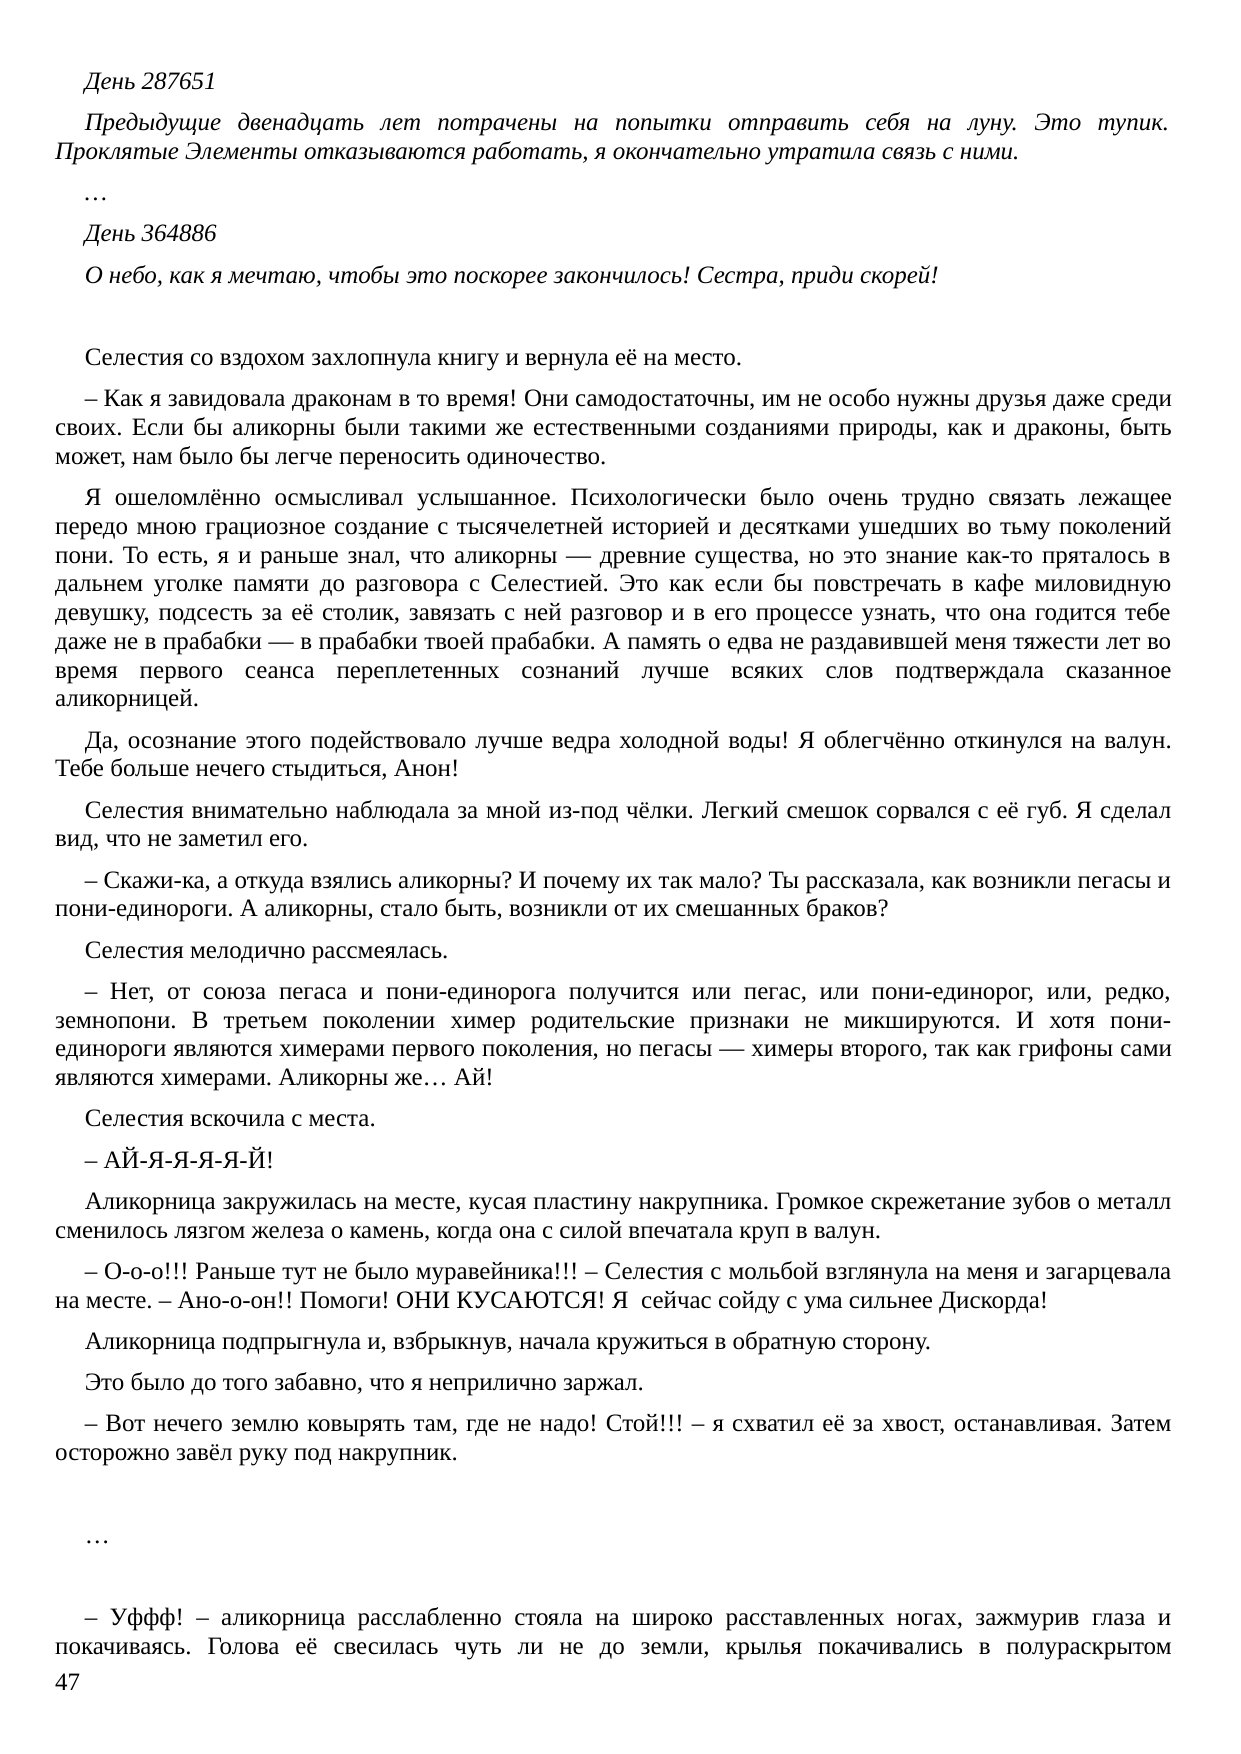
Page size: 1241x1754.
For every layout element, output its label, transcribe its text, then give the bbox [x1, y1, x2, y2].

text – Нет, от союза пегаса и пони-единорога получится или пегас, или пони-единорог, или, редко, земнопони. В третьем поколении химер родительские признаки не микшируются. И хотя пони-единороги являются химерами первого поколения, но пегасы — химеры второго, так как грифоны сами являются химерами. Аликорны же… Ай! [55, 976, 1173, 1091]
text – Вот нечего землю ковырять там, где не надо! Стой!!! – я схватил её за хвост, останавливая. Затем осторожно завёл руку под накрупник. [55, 1408, 1173, 1466]
text Селестия вскочила с места. [55, 1103, 1173, 1132]
text Это было до того забавно, что я неприлично заржал. [55, 1367, 1173, 1396]
text Я ошеломлённо осмысливал услышанное. Психологически было очень трудно связать лежащее передо мною грациозное создание с тысячелетней историей и десятками ушедших во тьму поколений пони. То есть, я и раньше знал, что аликорны — древние существа, но это знание как-то пряталось в дальнем уголке памяти до разговора с Селестией. Это как если бы повстречать в кафе миловидную девушку, подсесть за её столик, завязать с ней разговор и в его процессе узнать, что она годится тебе даже не в прабабки — в прабабки твоей прабабки. А память о едва не раздавившей меня тяжести лет во время первого сеанса переплетенных сознаний лучше всяких слов подтверждала сказанное аликорницей. [55, 482, 1173, 712]
text Да, осознание этого подействовало лучше ведра холодной воды! Я облегчённо откинулся на валун. Тебе больше нечего стыдиться, Анон! [55, 725, 1173, 782]
text Селестия со вздохом захлопнула книгу и вернула её на место. [55, 342, 1173, 371]
text – О-о-о!!! Раньше тут не было муравейника!!! – Селестия с мольбой взглянула на меня и загарцевала на месте. – Ано-о-он!! Помоги! ОНИ КУСАЮТСЯ! Я сейчас сойду с ума сильнее Дискорда! [55, 1256, 1173, 1313]
text Аликорница подпрыгнула и, взбрыкнув, начала кружиться в обратную сторону. [55, 1326, 1173, 1355]
text Аликорница закружилась на месте, кусая пластину накрупника. Громкое скрежетание зубов о металл сменилось лязгом железа о камень, когда она с силой впечатала круп в валун. [55, 1186, 1173, 1243]
text – Как я завидовала драконам в то время! Они самодостаточны, им не особо нужны друзья даже среди своих. Если бы аликорны были такими же естественными созданиями природы, как и драконы, быть может, нам было бы легче переносить одиночество. [55, 383, 1173, 470]
text Селестия мелодично рассмеялась. [55, 935, 1173, 963]
text День 364886 [55, 218, 1173, 247]
text – Скажи-ка, а откуда взялись аликорны? И почему их так мало? Ты рассказала, как возникли пегасы и пони-единороги. А аликорны, стало быть, возникли от их смешанных браков? [55, 865, 1173, 922]
text – АЙ-Я-Я-Я-Я-Й! [55, 1145, 1173, 1173]
text Предыдущие двенадцать лет потрачены на попытки отправить себя на луну. Это тупик. Проклятые Элементы отказываются работать, я окончательно утратила связь с ними. [55, 107, 1173, 165]
text … [55, 1520, 1173, 1548]
text День 287651 [55, 66, 1173, 95]
text … [55, 177, 1173, 206]
text Селестия внимательно наблюдала за мной из-под чёлки. Легкий смешок сорвался с её губ. Я сделал вид, что не заметил его. [55, 795, 1173, 852]
text – Уффф! – аликорница расслабленно стояла на широко расставленных ногах, зажмурив глаза и покачиваясь. Голова её свесилась чуть ли не до земли, крылья покачивались в полураскрытом [55, 1602, 1173, 1660]
text О небо, как я мечтаю, чтобы это поскорее закончилось! Сестра, приди скорей! [55, 260, 1173, 288]
